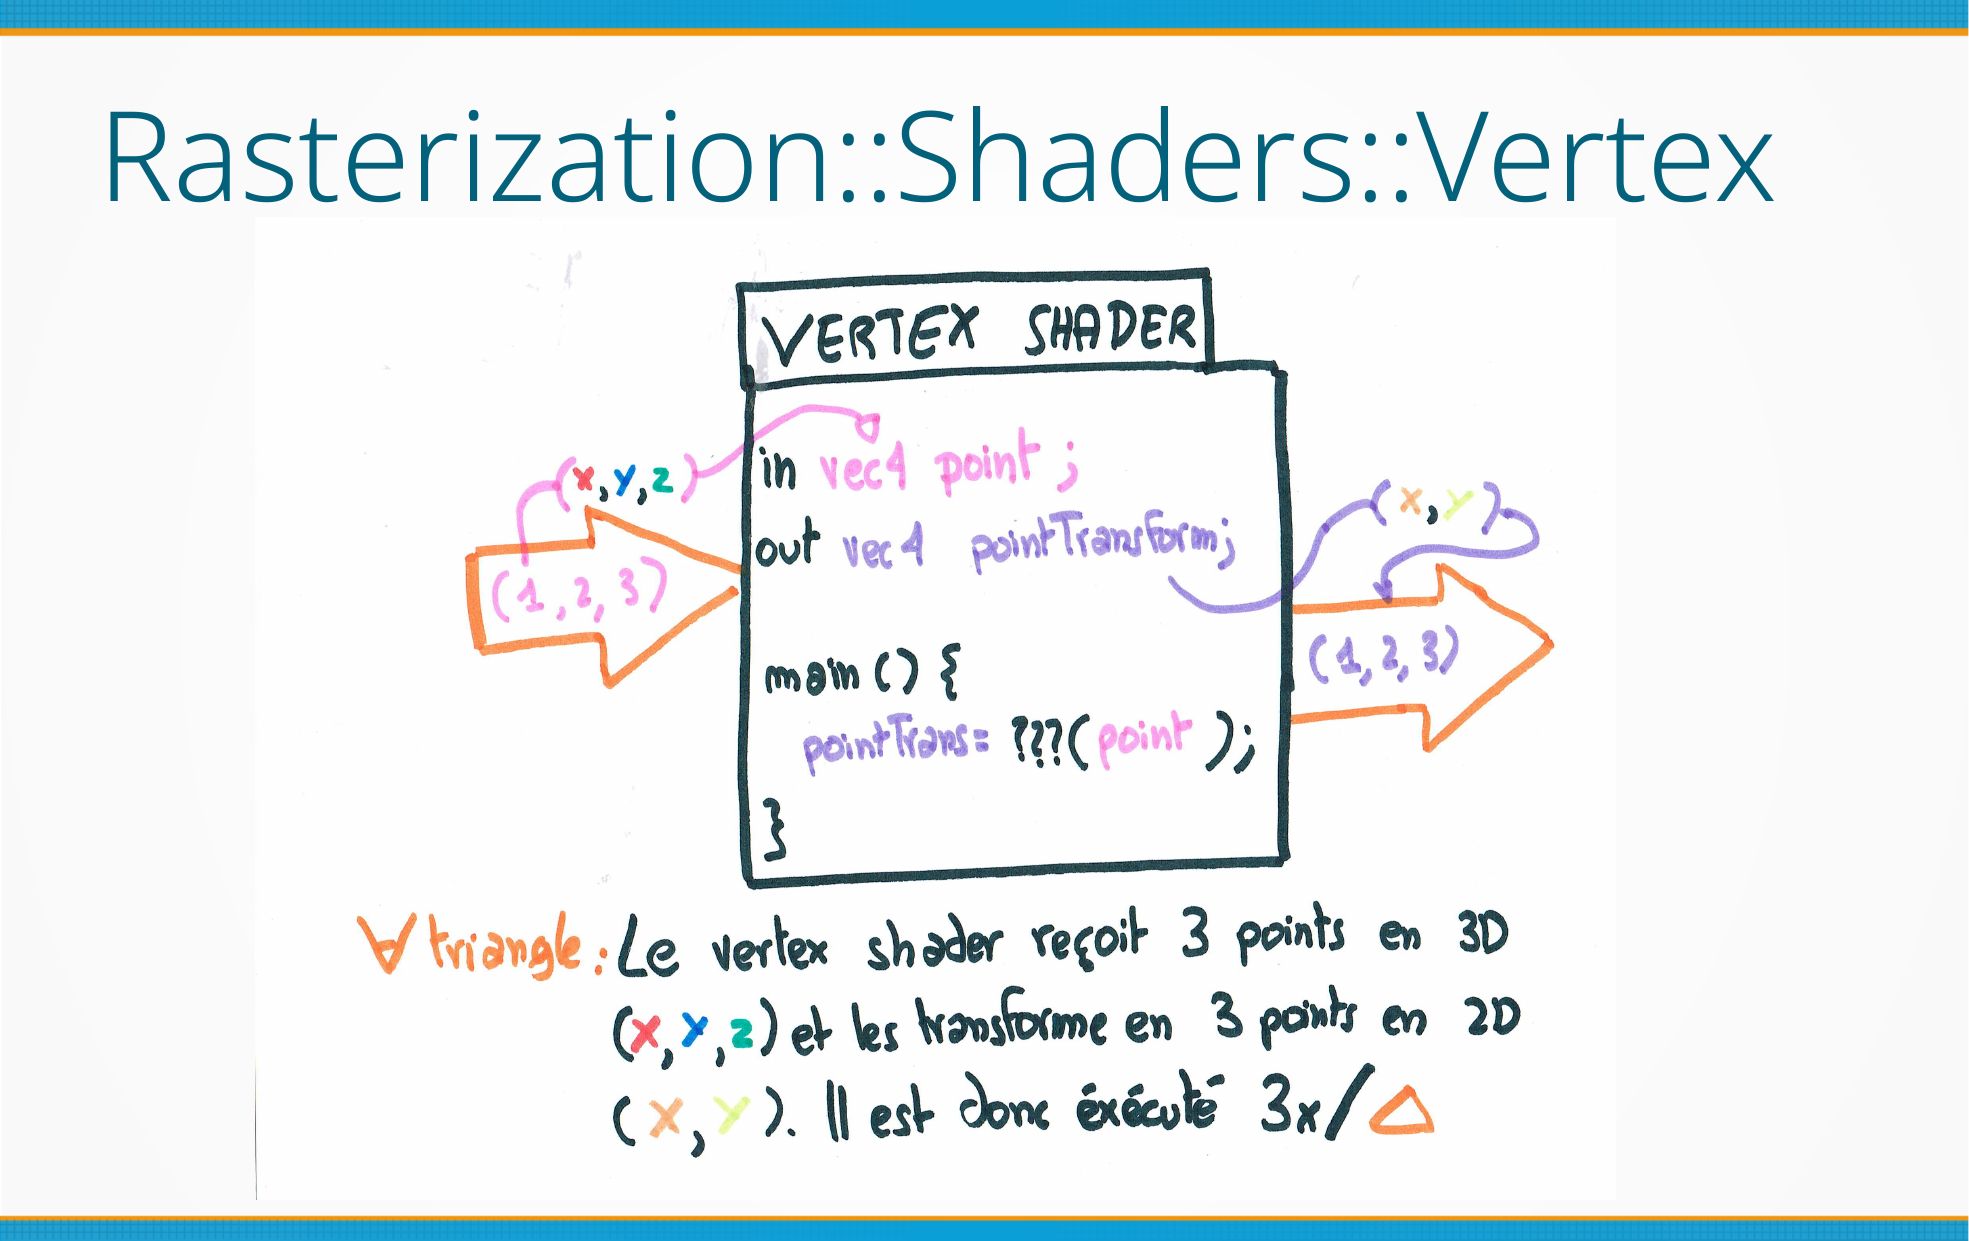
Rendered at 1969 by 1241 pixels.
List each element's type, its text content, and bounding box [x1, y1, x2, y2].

title Rasterization::Shaders::Vertex [98, 49, 1870, 257]
picture [0, 0, 1969, 1241]
